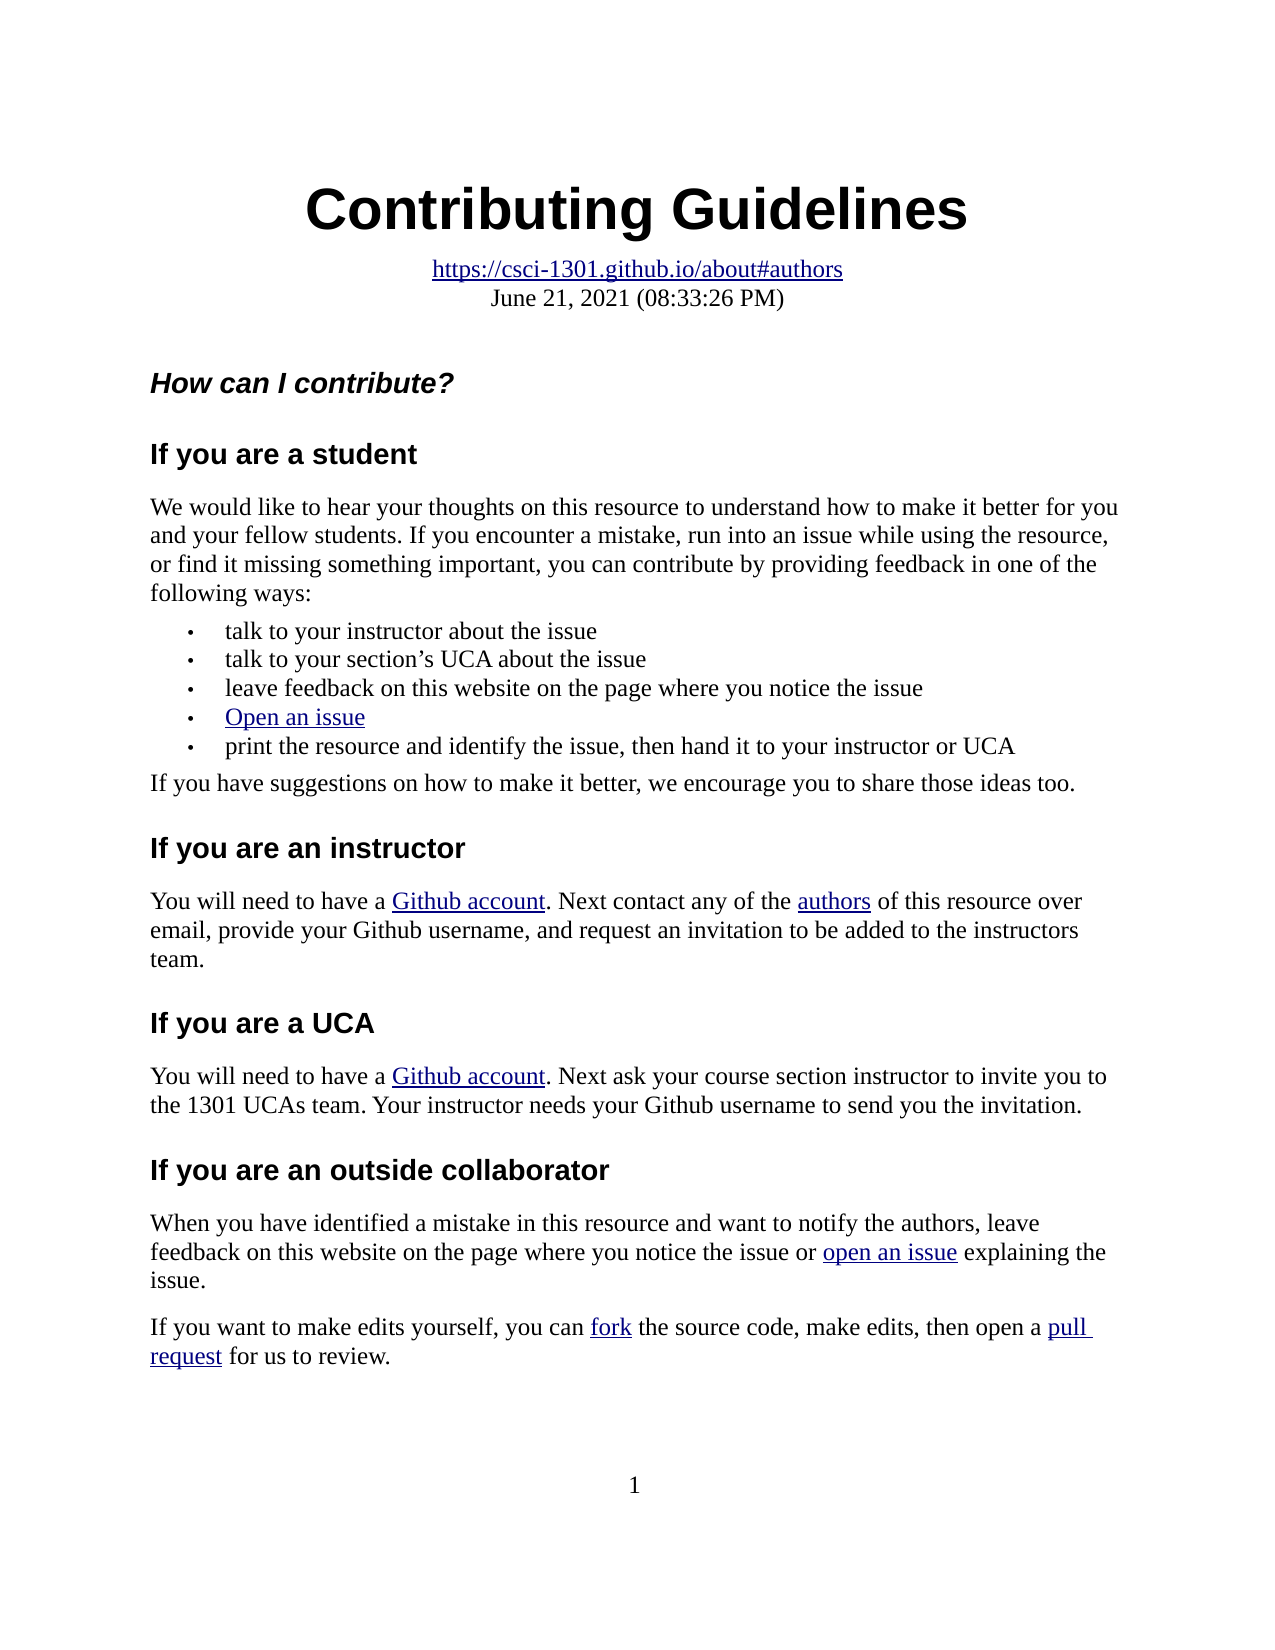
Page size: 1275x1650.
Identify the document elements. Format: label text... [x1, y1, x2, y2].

list Open an issue [187, 702, 1125, 731]
list leave feedback on this website on the page where you notice the issue [187, 673, 1125, 702]
subtitle If you are a student [150, 437, 1125, 470]
text https://csci-1301.github.io/about#authors [150, 254, 1125, 283]
title Contributing Guidelines [150, 175, 1125, 242]
subtitle How can I contribute? [150, 366, 1125, 399]
subtitle If you are an outside collaborator [150, 1153, 1125, 1186]
text When you have identified a mistake in this resource and want to notify the authors, leave feedback on this website on the page where you notice the issue or open an issue explaining the issue. [150, 1208, 1125, 1294]
text If you have suggestions on how to make it better, we encourage you to share those ideas too. [150, 768, 1125, 797]
text You will need to have a Github account. Next ask your course section instructor to invite you to the 1301 UCAs team. Your instructor needs your Github username to send you the invitation. [150, 1061, 1125, 1119]
list print the resource and identify the issue, then hand it to your instructor or UCA [187, 731, 1125, 759]
text If you want to make edits yourself, you can fork the source code, make edits, then open a pull request for us to review. [150, 1312, 1125, 1369]
text June 21, 2021 (08:33:26 PM) [150, 283, 1125, 312]
list talk to your section’s UCA about the issue [187, 644, 1125, 673]
subtitle If you are an instructor [150, 831, 1125, 865]
text You will need to have a Github account. Next contact any of the authors of this resource over email, provide your Github username, and request an invitation to be added to the instructors team. [150, 886, 1125, 972]
list talk to your instructor about the issue [187, 616, 1125, 644]
subtitle If you are a UCA [150, 1006, 1125, 1040]
text We would like to hear your thoughts on this resource to understand how to make it better for you and your fellow students. If you encounter a mistake, run into an issue while using the resource, or find it missing something important, you can contribute by providing feedback in one of the following ways: [150, 492, 1125, 607]
